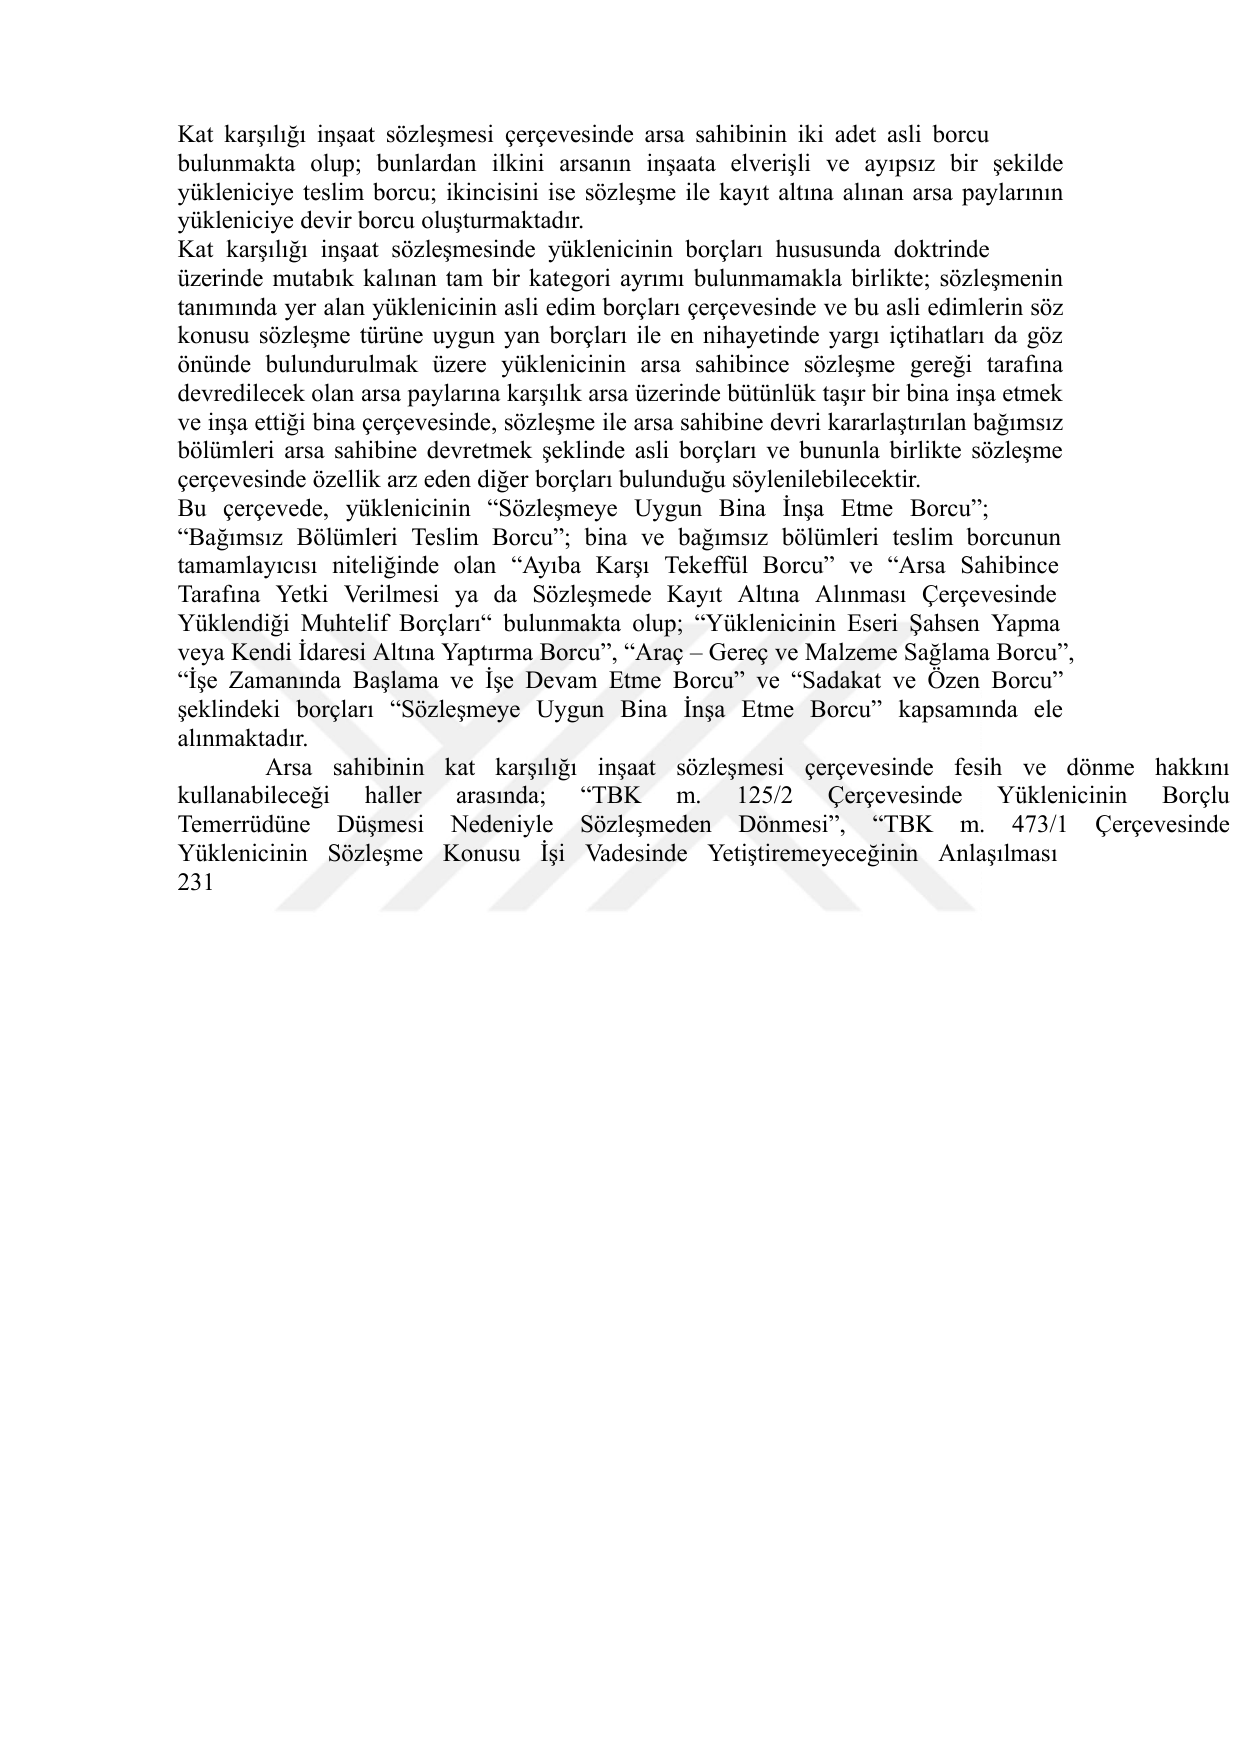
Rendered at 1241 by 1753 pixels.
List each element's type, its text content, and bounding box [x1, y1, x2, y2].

text şeklindeki borçları “Sözleşmeye Uygun Bina İnşa Etme Borcu” kapsamında ele [177, 694, 1230, 723]
text 231 [177, 867, 1230, 896]
text “Bağımsız Bölümleri Teslim Borcu”; bina ve bağımsız bölümleri teslim borcunun [177, 522, 1230, 551]
text Kat karşılığı inşaat sözleşmesinde yüklenicinin borçları hususunda doktrinde [177, 234, 1230, 263]
text veya Kendi İdaresi Altına Yaptırma Borcu”, “Araç – Gereç ve Malzeme Sağlama Borcu”, [177, 637, 1230, 666]
text ve inşa ettiği bina çerçevesinde, sözleşme ile arsa sahibine devri kararlaştırılan bağımsız [177, 407, 1230, 436]
text Tarafına Yetki Verilmesi ya da Sözleşmede Kayıt Altına Alınması Çerçevesinde [177, 579, 1230, 608]
text tamamlayıcısı niteliğinde olan “Ayıba Karşı Tekeffül Borcu” ve “Arsa Sahibince [177, 551, 1230, 579]
text üzerinde mutabık kalınan tam bir kategori ayrımı bulunmamakla birlikte; sözleşmenin [177, 263, 1230, 292]
text “İşe Zamanında Başlama ve İşe Devam Etme Borcu” ve “Sadakat ve Özen Borcu” [177, 666, 1230, 694]
picture [206, 612, 982, 921]
text önünde bulundurulmak üzere yüklenicinin arsa sahibince sözleşme gereği tarafına [177, 349, 1230, 378]
text Kat karşılığı inşaat sözleşmesi çerçevesinde arsa sahibinin iki adet asli borcu [177, 119, 1230, 148]
text Bu çerçevede, yüklenicinin “Sözleşmeye Uygun Bina İnşa Etme Borcu”; [177, 493, 1230, 522]
text devredilecek olan arsa paylarına karşılık arsa üzerinde bütünlük taşır bir bina inşa etmek [177, 378, 1230, 407]
text Arsa sahibinin kat karşılığı inşaat sözleşmesi çerçevesinde fesih ve dönme hakkını kullanabileceği haller arasında; “TBK m. 125/2 Çerçevesinde Yüklenicinin Borçlu Temerrüdüne Düşmesi Nedeniyle Sözleşmeden Dönmesi”, “TBK m. 473/1 Çerçevesinde Yüklenicinin Sözleşme Konusu İşi Vadesinde Yetiştiremeyeceğinin Anlaşılması [177, 752, 1230, 867]
text bölümleri arsa sahibine devretmek şeklinde asli borçları ve bununla birlikte sözleşme [177, 436, 1230, 464]
text çerçevesinde özellik arz eden diğer borçları bulunduğu söylenilebilecektir. [177, 464, 1230, 493]
text yükleniciye devir borcu oluşturmaktadır. [177, 206, 1230, 234]
text tanımında yer alan yüklenicinin asli edim borçları çerçevesinde ve bu asli edimlerin söz [177, 292, 1230, 321]
text bulunmakta olup; bunlardan ilkini arsanın inşaata elverişli ve ayıpsız bir şekilde [177, 148, 1230, 177]
text konusu sözleşme türüne uygun yan borçları ile en nihayetinde yargı içtihatları da göz [177, 321, 1230, 349]
text yükleniciye teslim borcu; ikincisini ise sözleşme ile kayıt altına alınan arsa paylarının [177, 177, 1230, 206]
text alınmaktadır. [177, 723, 1230, 752]
text Yüklendiği Muhtelif Borçları“ bulunmakta olup; “Yüklenicinin Eseri Şahsen Yapma [177, 608, 1230, 637]
